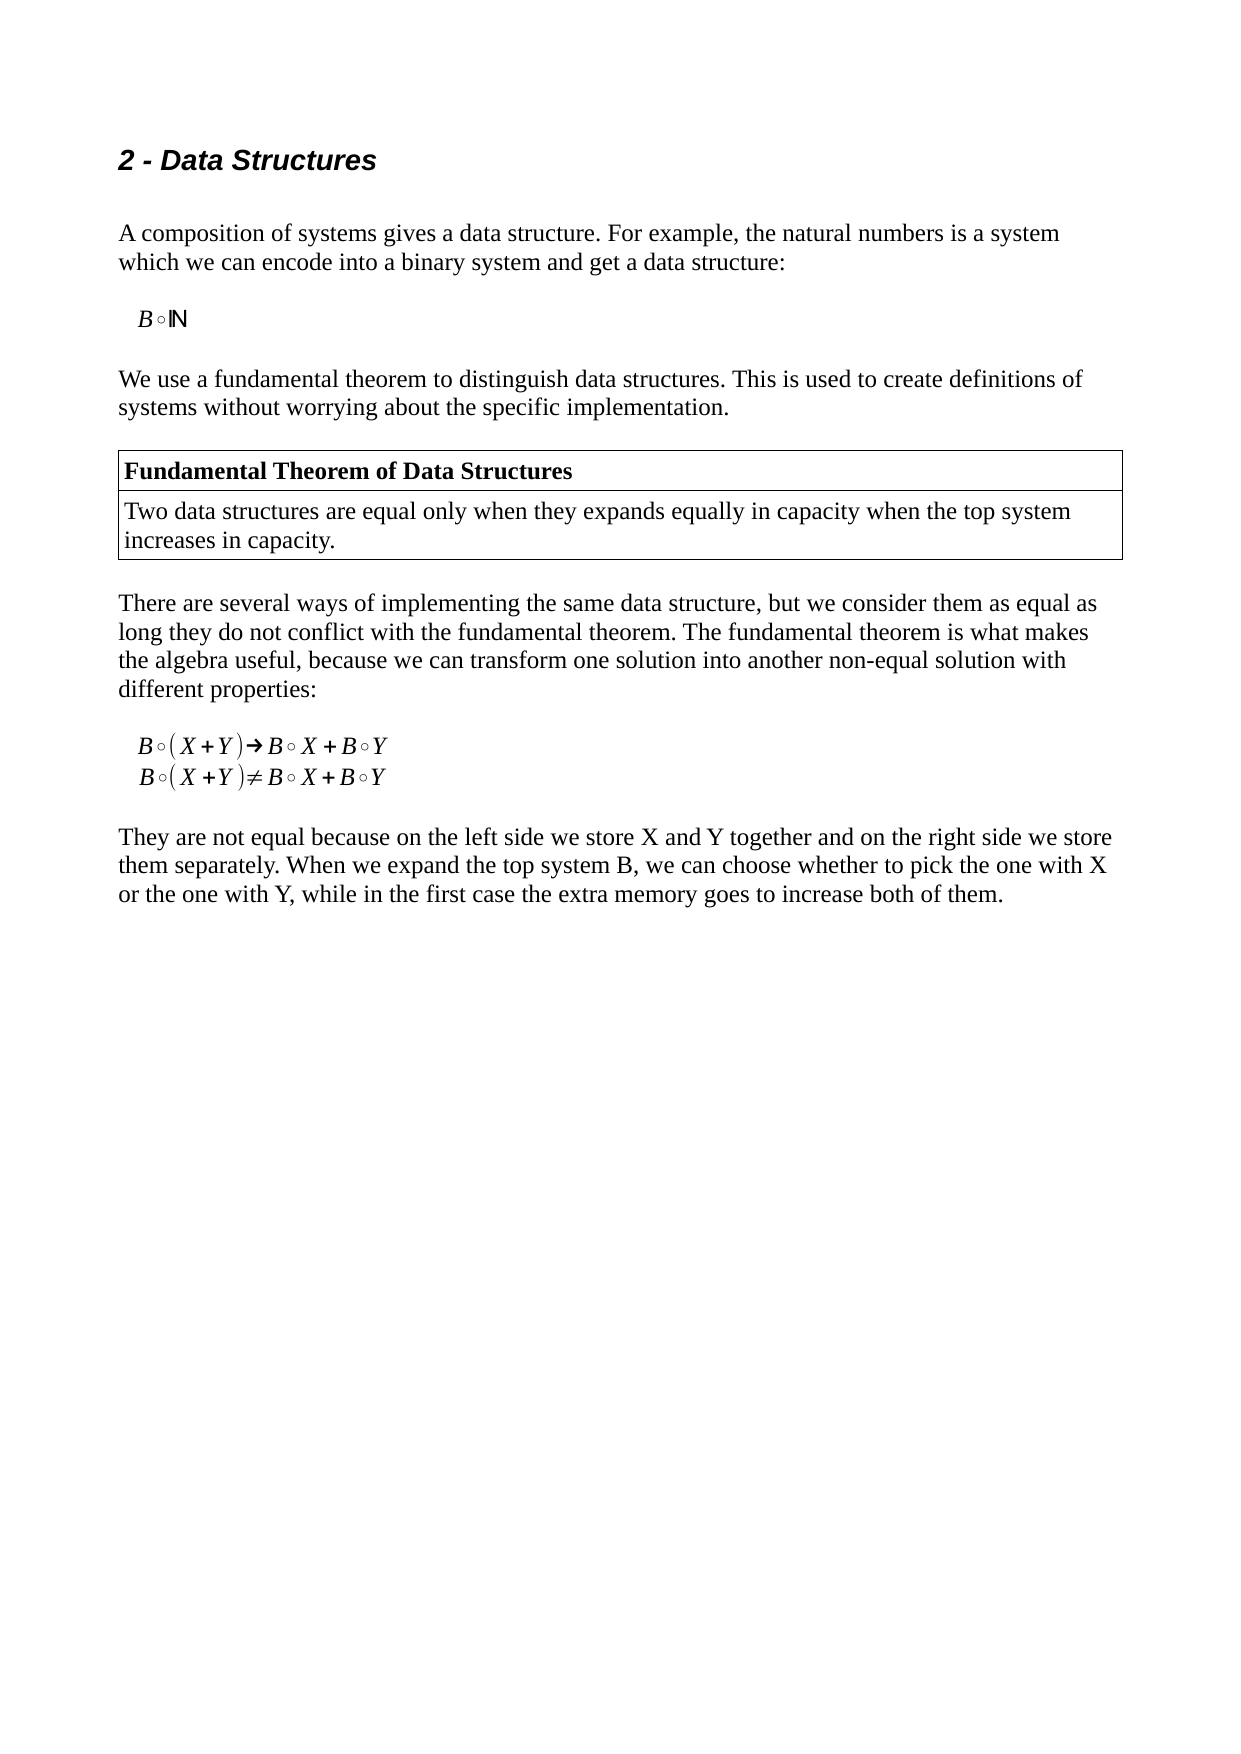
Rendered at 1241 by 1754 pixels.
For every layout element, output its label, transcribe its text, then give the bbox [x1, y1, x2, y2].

subtitle 2 - Data Structures [118, 143, 1122, 177]
table_header Fundamental Theorem of Data Structures [119, 451, 1122, 490]
text There are several ways of implementing the same data structure, but we consider them as equal as long they do not conflict with the fundamental theorem. The fundamental theorem is what makes the algebra useful, because we can transform one solution into another non-equal solution with different properties: [118, 588, 1122, 703]
text We use a fundamental theorem to distinguish data structures. This is used to create definitions of systems without worrying about the specific implementation. [118, 364, 1122, 421]
text They are not equal because on the left side we store X and Y together and on the right side we store them separately. When we expand the top system B, we can choose whether to pick the one with X or the one with Y, while in the first case the extra memory goes to increase both of them. [118, 822, 1122, 908]
text A composition of systems gives a data structure. For example, the natural numbers is a system which we can encode into a binary system and get a data structure: [118, 218, 1122, 275]
table_cell Two data structures are equal only when they expands equally in capacity when the top system increases in capacity. [119, 491, 1122, 559]
